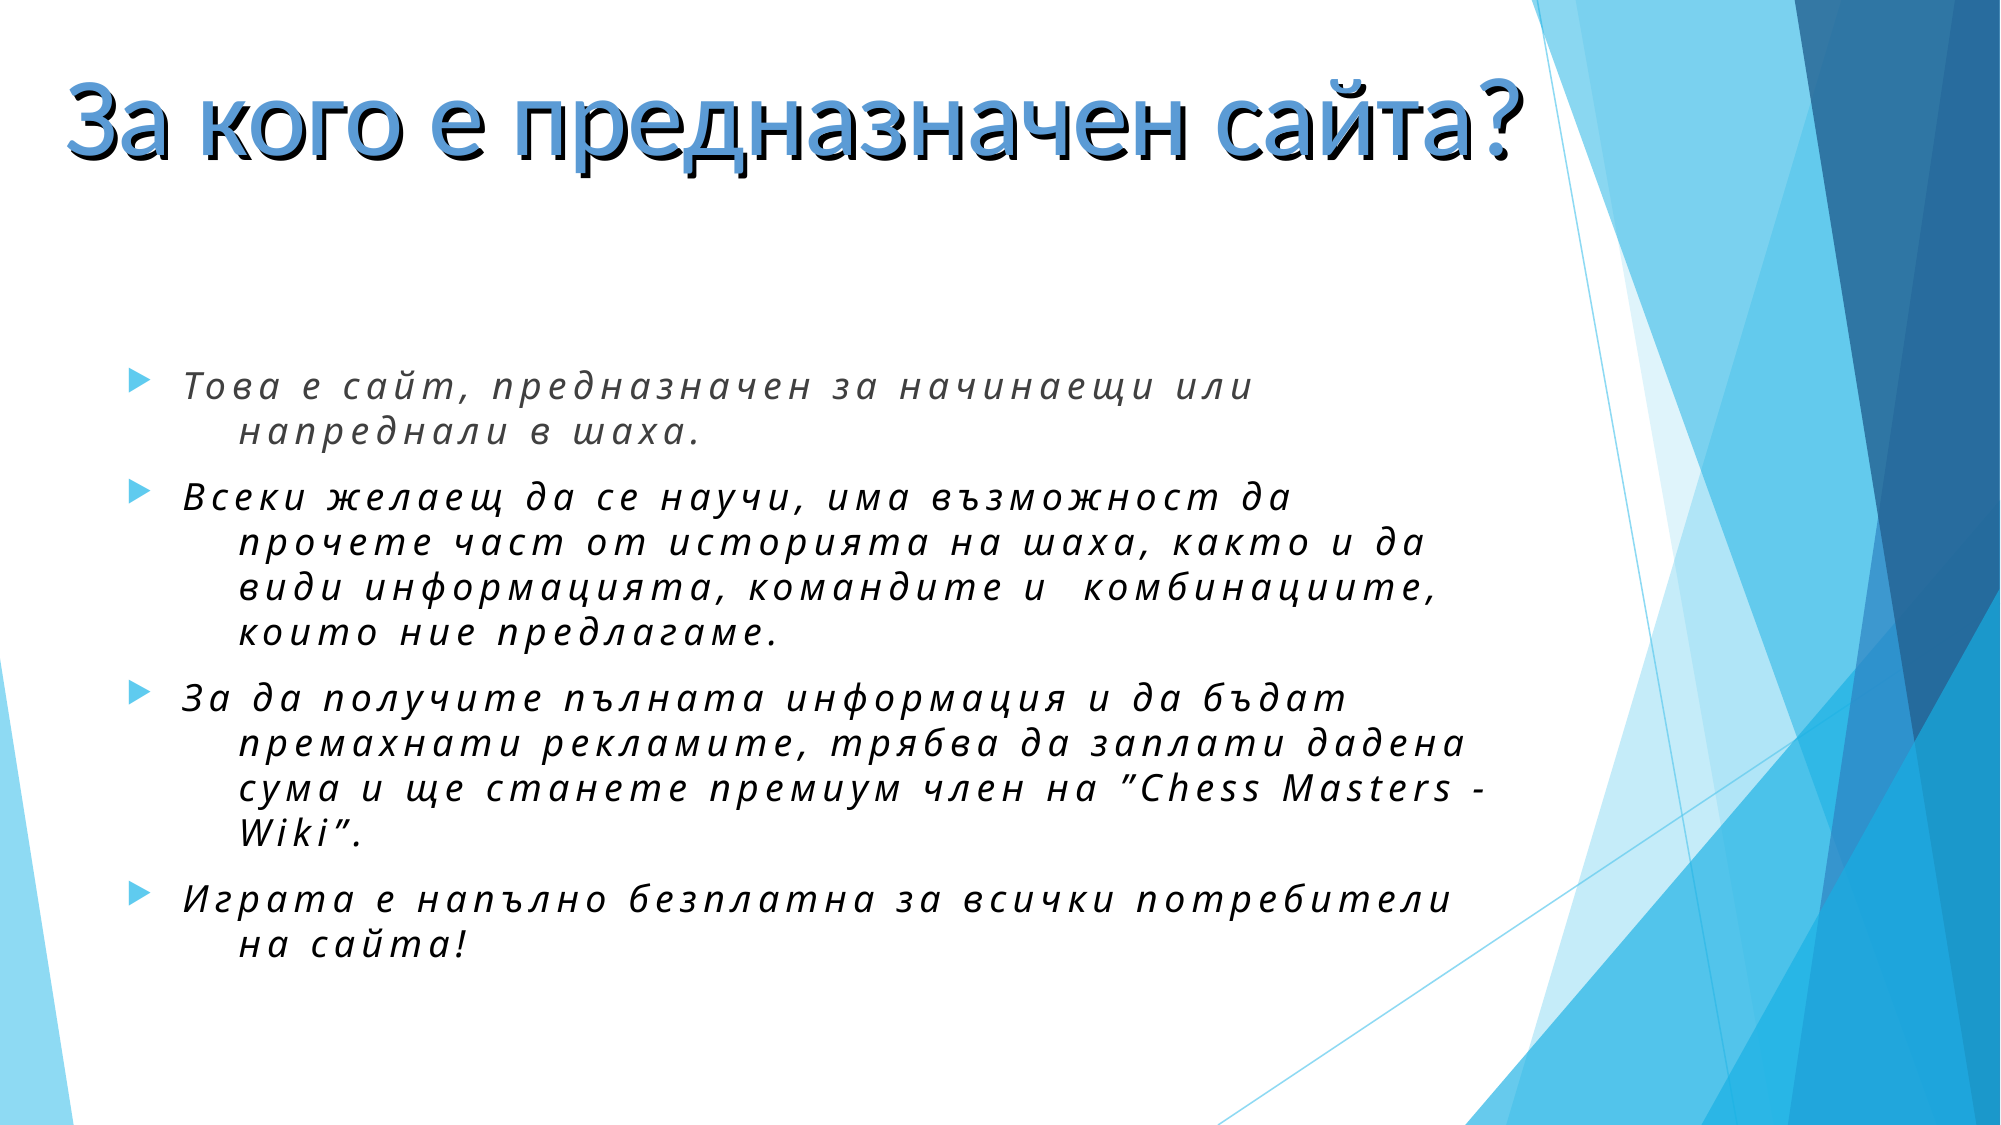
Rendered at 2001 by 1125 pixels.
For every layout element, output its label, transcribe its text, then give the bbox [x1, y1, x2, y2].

list Това е сайт, предназначен за начинаещи или напреднали в шаха. Всеки желаещ да се научи, има възможност да прочете част от историята на шаха, както и да види информацията, командите и комбинациите, които ние предлагаме. За да получите пълната информация и да бъдат премахнати рекламите, трябва да заплати дадена сума и ще станете премиум член на ”Chess Masters - Wiki”. Играта е напълно безплатна за всички потребители на сайта! [111, 354, 1527, 992]
text_box За кого е предназначен сайта? [49, 36, 1543, 186]
